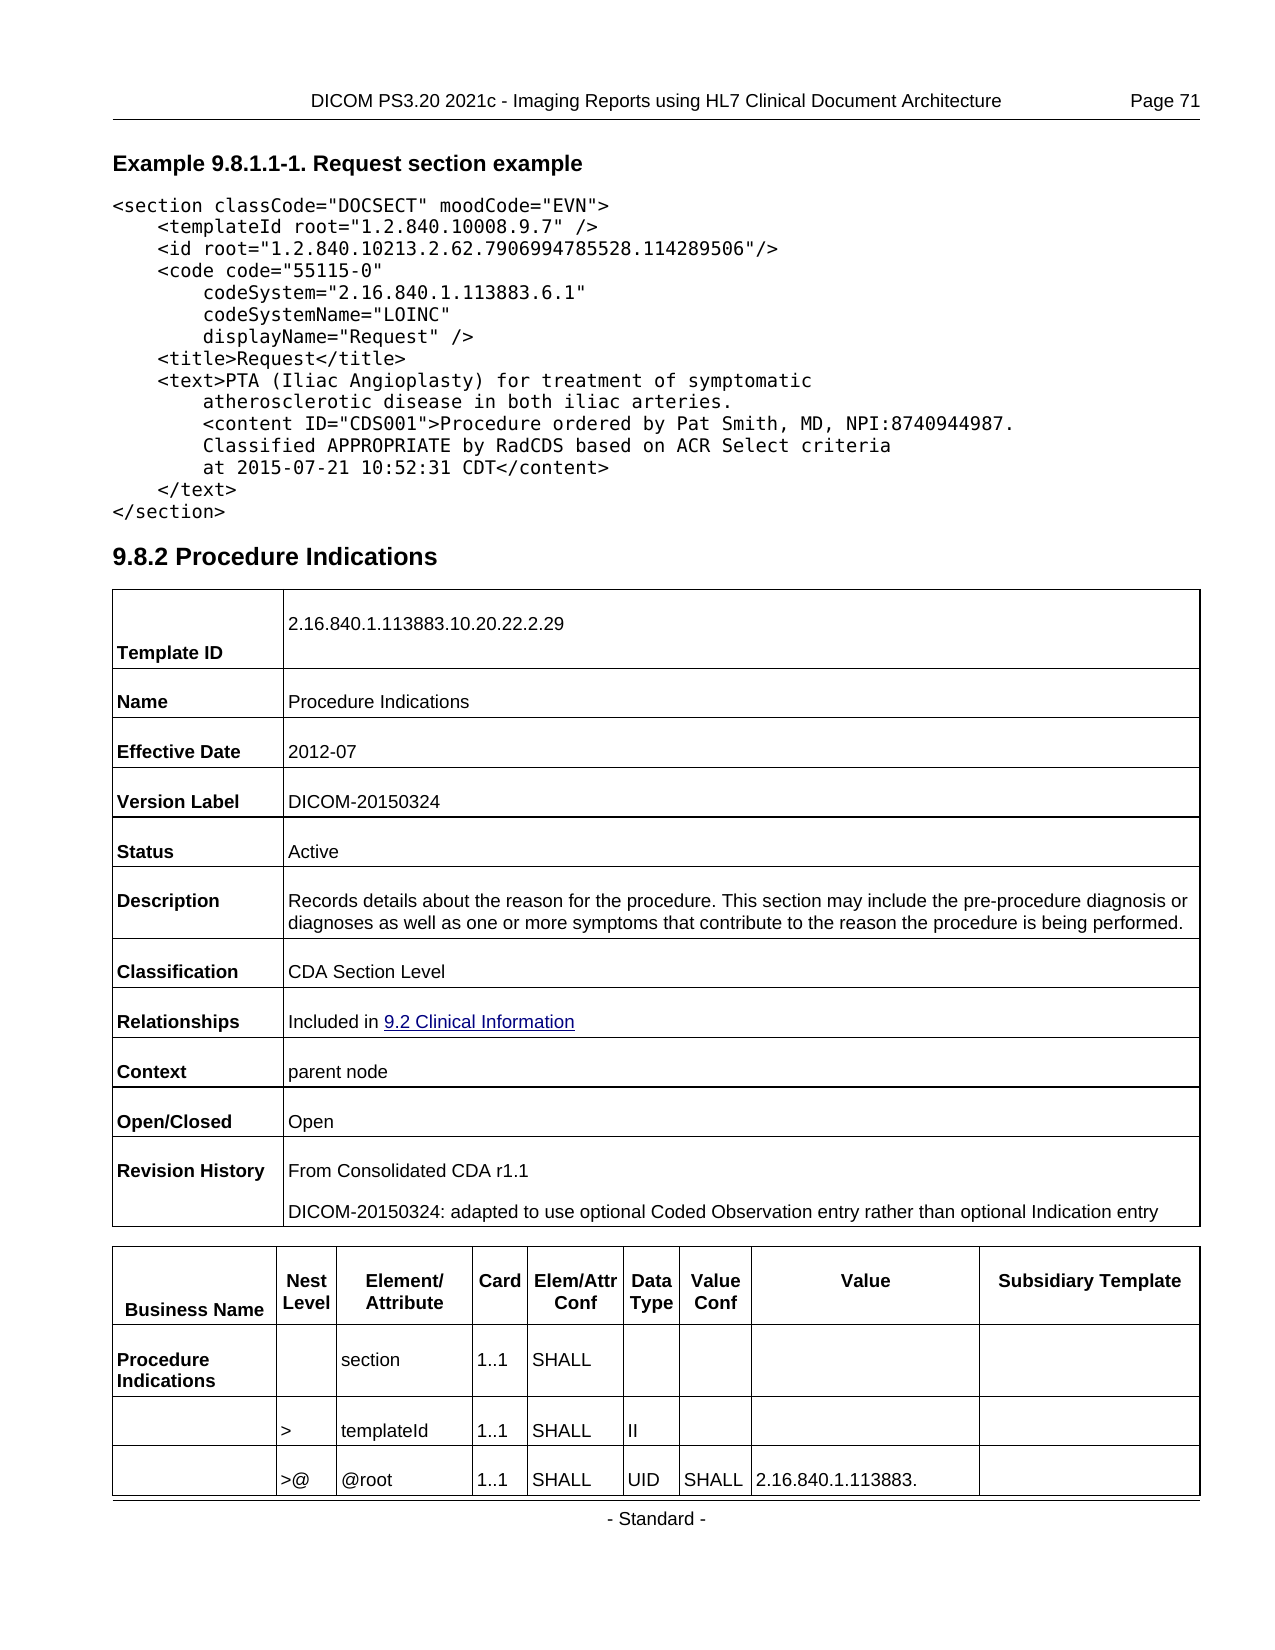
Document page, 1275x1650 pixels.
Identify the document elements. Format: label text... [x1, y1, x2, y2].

table_cell SHALL [528, 1397, 623, 1445]
table_cell Records details about the reason for the procedure. This section may include the pre-procedure diagnosis or diagnoses as well as one or more symptoms that contribute to the reason the procedure is being performed. [284, 867, 1199, 937]
table_cell Classification [113, 939, 283, 987]
table_cell CDA Section Level [284, 939, 1199, 987]
text 9.8.2 Procedure Indications [112, 541, 1200, 570]
text <section classCode="DOCSECT" moodCode="EVN"> <templateId root="1.2.840.10008.9.7" /> <id root="1.2.840.10213.2.62.7906994785528.114289506"/> <code code="55115-0" codeSystem="2.16.840.1.113883.6.1" codeSystemName="LOINC" displayName="Request" /> <title>Request</title> <text>PTA (Iliac Angioplasty) for treatment of symptomatic atherosclerotic disease in both iliac arteries. <content ID="CDS001">Procedure ordered by Pat Smith, MD, NPI:8740944987. Classified APPROPRIATE by RadCDS based on ACR Select criteria at 2015-07-21 10:52:31 CDT</content> </text> </section> [112, 194, 1200, 523]
table_cell [624, 1325, 679, 1396]
table_cell [752, 1325, 979, 1396]
table_header Business Name [113, 1247, 276, 1324]
table_cell II [624, 1397, 679, 1445]
table_cell Included in 9.2 Clinical Information [284, 988, 1199, 1037]
table_cell DICOM-20150324 [284, 768, 1199, 816]
table_cell Revision History [113, 1137, 283, 1226]
table_cell @root [337, 1446, 472, 1495]
table_cell > [277, 1397, 336, 1445]
table_cell SHALL [528, 1446, 623, 1495]
table_cell SHALL [680, 1446, 751, 1495]
table_cell [113, 1397, 276, 1445]
table_cell [680, 1397, 751, 1445]
table_cell 2.16.840.1.113883.​ [752, 1446, 979, 1495]
table_cell >@ [277, 1446, 336, 1495]
table_cell template​Id [337, 1397, 472, 1445]
table_cell 1..1 [473, 1446, 527, 1495]
table_header Subsidiary Template [980, 1247, 1199, 1324]
table_cell Relationships [113, 988, 283, 1037]
table_cell Name [113, 669, 283, 717]
table_cell parent node [284, 1038, 1199, 1086]
table_cell Procedure​Indications [113, 1325, 276, 1396]
table_cell From Consolidated CDA r1.1 DICOM-20150324: adapted to use optional Coded Observation entry rather than optional Indication entry [284, 1137, 1199, 1226]
table_cell Version Label [113, 768, 283, 816]
table_header Nest Level [277, 1247, 336, 1324]
table_cell Status [113, 818, 283, 866]
table_cell [980, 1325, 1199, 1396]
table_cell UID [624, 1446, 679, 1495]
table_cell section [337, 1325, 472, 1396]
table_cell Open/Closed [113, 1088, 283, 1136]
table_cell Procedure Indications [284, 669, 1199, 717]
table_cell Open [284, 1088, 1199, 1136]
text Example 9.8.1.1-1. Request section example [112, 150, 1200, 176]
table_cell [980, 1446, 1199, 1495]
table_header Template ID [113, 590, 283, 667]
table_header Value Conf [680, 1247, 751, 1324]
table_cell [752, 1397, 979, 1445]
table_cell [113, 1446, 276, 1495]
table_cell SHALL [528, 1325, 623, 1396]
table_cell Effective Date [113, 718, 283, 767]
table_cell [980, 1397, 1199, 1445]
table_header Elem/Attr Conf [528, 1247, 623, 1324]
table_cell [277, 1325, 336, 1396]
table_header Value [752, 1247, 979, 1324]
table_cell 2012-07 [284, 718, 1199, 767]
table_cell Context [113, 1038, 283, 1086]
table_header Element/​Attribute [337, 1247, 472, 1324]
table_header Card [473, 1247, 527, 1324]
table_header 2.16.840.1.113883.​10.20.22.2.29 [284, 590, 1199, 667]
table_cell [680, 1325, 751, 1396]
table_header Data Type [624, 1247, 679, 1324]
table_cell Active [284, 818, 1199, 866]
table_cell 1..1 [473, 1397, 527, 1445]
table_cell Description [113, 867, 283, 937]
table_cell 1..1 [473, 1325, 527, 1396]
